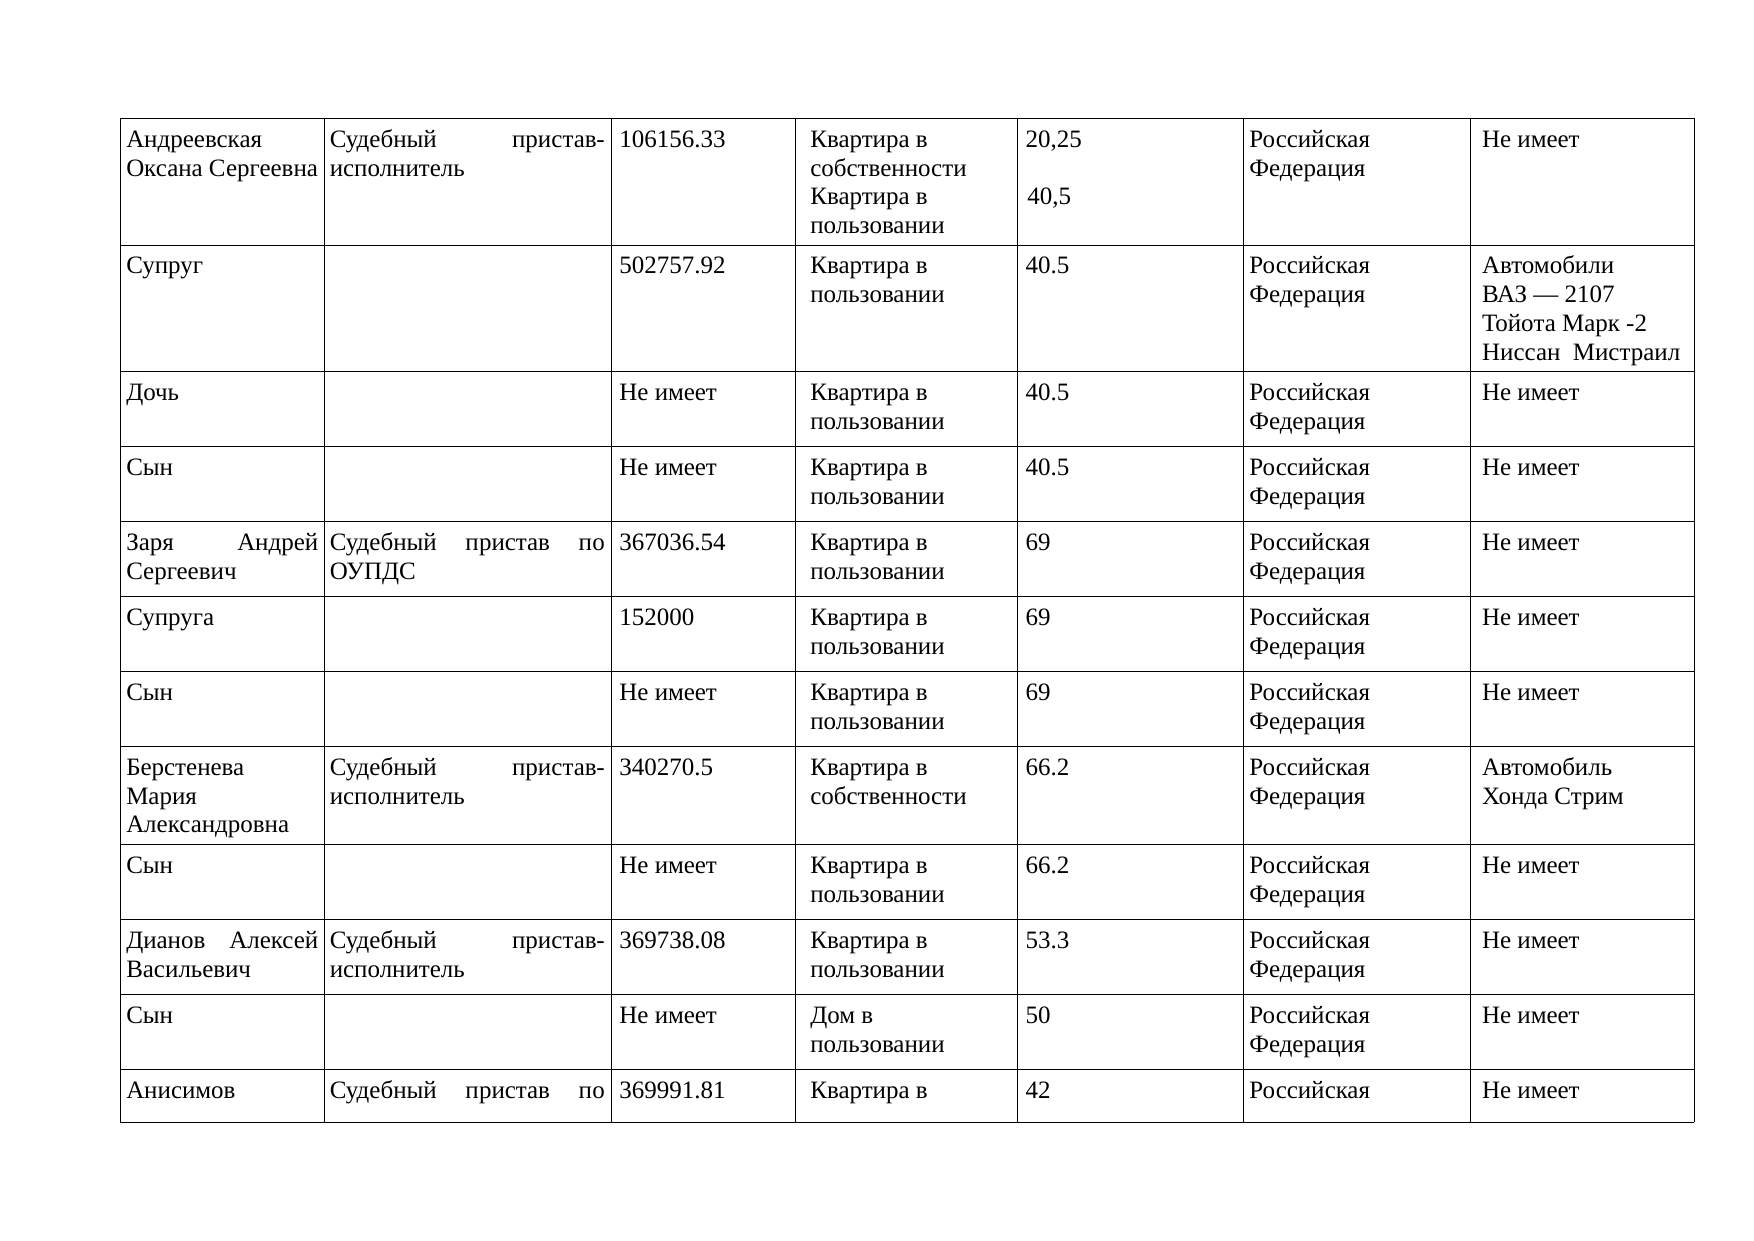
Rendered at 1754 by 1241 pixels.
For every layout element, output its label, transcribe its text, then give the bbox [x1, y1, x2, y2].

table_cell Квартира в [796, 1070, 1017, 1122]
table_cell [325, 845, 611, 919]
table_cell Российская Федерация [1244, 995, 1470, 1069]
table_cell Квартира в пользовании [796, 372, 1017, 446]
table_cell Не имеет [1471, 447, 1694, 521]
table_cell Не имеет [612, 447, 795, 521]
table_cell [325, 246, 611, 371]
table_cell Андреевская Оксана Сергеевна [121, 119, 324, 245]
table_cell Автомобили ВАЗ — 2107 Тойота Марк -2 Ниссан Мистраил [1471, 246, 1694, 371]
table_cell 340270,5 [612, 747, 795, 844]
table_cell Квартира в пользовании [796, 522, 1017, 596]
table_cell Не имеет [1471, 372, 1694, 446]
table_cell Квартира в пользовании [796, 597, 1017, 671]
table_cell Квартира в пользовании [796, 672, 1017, 746]
table_cell 53,3 [1018, 920, 1243, 994]
table_cell 502757,92 [612, 246, 795, 371]
table_cell 106156,33 [612, 119, 795, 245]
table_cell Заря Андрей Сергеевич [121, 522, 324, 596]
table_cell Не имеет [612, 672, 795, 746]
table_cell Сын [121, 672, 324, 746]
table_cell Не имеет [1471, 1070, 1694, 1122]
table_cell Сын [121, 845, 324, 919]
table_cell 367036,54 [612, 522, 795, 596]
table_cell 66,2 [1018, 747, 1243, 844]
table_cell Дианов Алексей Васильевич [121, 920, 324, 994]
table_cell Российская Федерация [1244, 747, 1470, 844]
table_cell 69 [1018, 672, 1243, 746]
table_cell Судебный пристав-исполнитель [325, 747, 611, 844]
table_cell Квартира в собственности Квартира в пользовании [796, 119, 1017, 245]
table_cell 40,5 [1018, 246, 1243, 371]
table_cell Анисимов [121, 1070, 324, 1122]
table_cell Квартира в пользовании [796, 845, 1017, 919]
table_cell [325, 372, 611, 446]
table_cell Не имеет [1471, 522, 1694, 596]
table_cell Супруг [121, 246, 324, 371]
table_cell Российская Федерация [1244, 597, 1470, 671]
table_cell Дом в пользовании [796, 995, 1017, 1069]
table_cell Квартира в собственности [796, 747, 1017, 844]
table_cell 20,25 40,5 [1018, 119, 1243, 245]
table_cell Не имеет [1471, 920, 1694, 994]
table_cell Судебный пристав-исполнитель [325, 920, 611, 994]
table_cell Дочь [121, 372, 324, 446]
table_cell 66,2 [1018, 845, 1243, 919]
table_cell Российская Федерация [1244, 522, 1470, 596]
table_cell Сын [121, 447, 324, 521]
table_cell Не имеет [612, 995, 795, 1069]
table_cell 40,5 [1018, 447, 1243, 521]
table_cell Не имеет [612, 845, 795, 919]
table_cell Не имеет [1471, 119, 1694, 245]
table_cell Судебный пристав по [325, 1070, 611, 1122]
table_cell Сын [121, 995, 324, 1069]
table_cell Российская Федерация [1244, 119, 1470, 245]
table_cell [325, 447, 611, 521]
table_cell Российская Федерация [1244, 845, 1470, 919]
table_cell Берстенева Мария Александровна [121, 747, 324, 844]
table_cell Квартира в пользовании [796, 447, 1017, 521]
table_cell Не имеет [1471, 597, 1694, 671]
table_cell Автомобиль Хонда Стрим [1471, 747, 1694, 844]
table_cell Не имеет [1471, 995, 1694, 1069]
table_cell Не имеет [1471, 845, 1694, 919]
table_cell Супруга [121, 597, 324, 671]
table_cell Российская Федерация [1244, 672, 1470, 746]
table_cell [325, 995, 611, 1069]
table_cell Не имеет [1471, 672, 1694, 746]
table_cell Российская [1244, 1070, 1470, 1122]
table_cell 69 [1018, 522, 1243, 596]
table_cell 369991,81 [612, 1070, 795, 1122]
table_cell Российская Федерация [1244, 920, 1470, 994]
table_cell Не имеет [612, 372, 795, 446]
table_cell Судебный пристав-исполнитель [325, 119, 611, 245]
table_cell Российская Федерация [1244, 246, 1470, 371]
table_cell Российская Федерация [1244, 447, 1470, 521]
table_cell 369738,08 [612, 920, 795, 994]
table_cell Российская Федерация [1244, 372, 1470, 446]
table_cell Квартира в пользовании [796, 920, 1017, 994]
table_cell 69 [1018, 597, 1243, 671]
table_cell [325, 672, 611, 746]
table_cell Квартира в пользовании [796, 246, 1017, 371]
table_cell 42 [1018, 1070, 1243, 1122]
table_cell Судебный пристав по ОУПДС [325, 522, 611, 596]
table_cell 152000 [612, 597, 795, 671]
table_cell 50 [1018, 995, 1243, 1069]
table_cell [325, 597, 611, 671]
table_cell 40,5 [1018, 372, 1243, 446]
